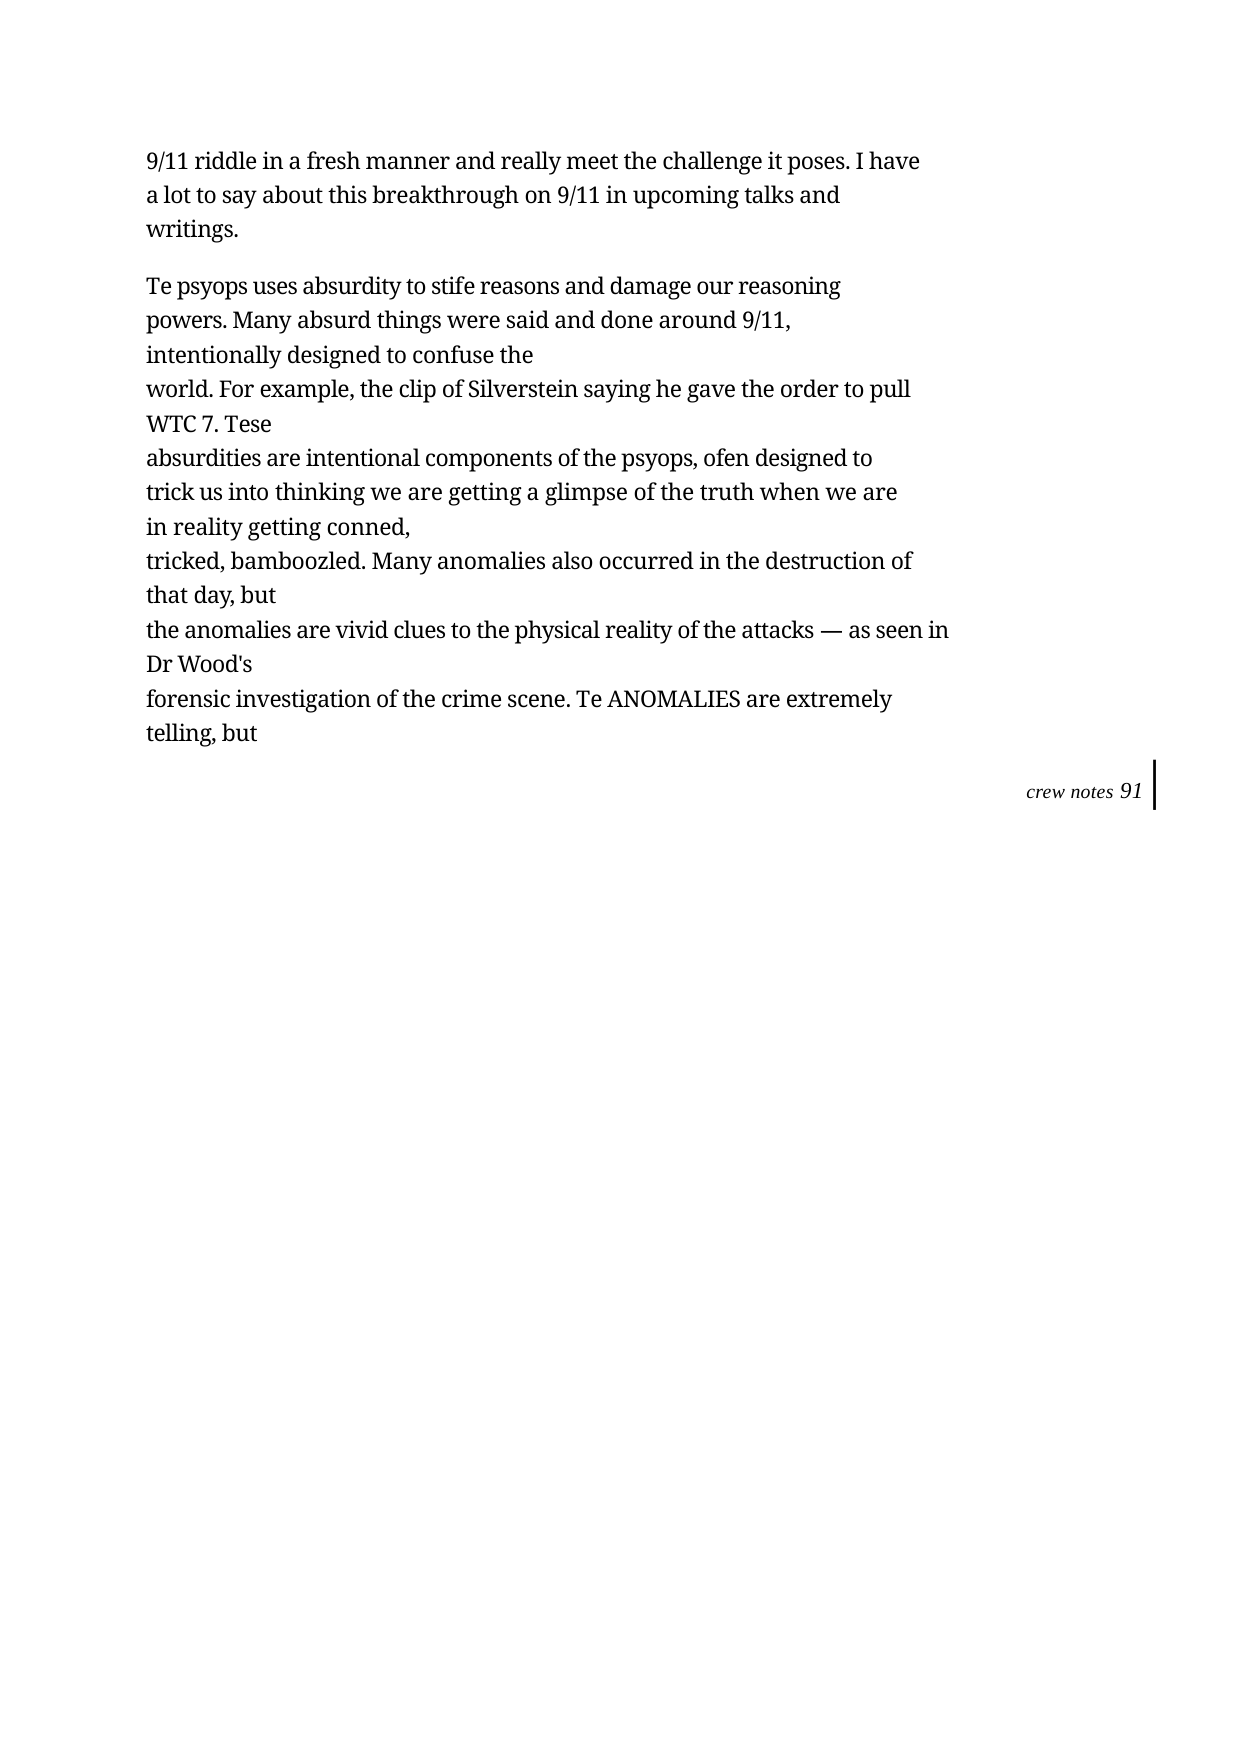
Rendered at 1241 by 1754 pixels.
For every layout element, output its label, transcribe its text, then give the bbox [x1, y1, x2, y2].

text 9/11 riddle in a fresh manner and really meet the challenge it poses. I have a lot to say about this breakthrough on 9/11 in upcoming talks and writings. [146, 142, 931, 245]
text forensic investigation of the crime scene. Te ANOMALIES are extremely telling, but [146, 679, 943, 748]
text crew notes 91 | [1026, 754, 1168, 809]
text tricked, bamboozled. Many anomalies also occurred in the destruction of that day, but [146, 542, 943, 611]
text Te psyops uses absurdity to stife reasons and damage our reasoning powers. Many absurd things were said and done around 9/11, intentionally designed to confuse the [146, 267, 918, 370]
text world. For example, the clip of Silverstein saying he gave the order to pull WTC 7. Tese [146, 370, 958, 439]
text absurdities are intentional components of the psyops, ofen designed to trick us into thinking we are getting a glimpse of the truth when we are in reality getting conned, [146, 439, 921, 542]
text the anomalies are vivid clues to the physical reality of the attacks — as seen in Dr Wood's [146, 611, 965, 679]
